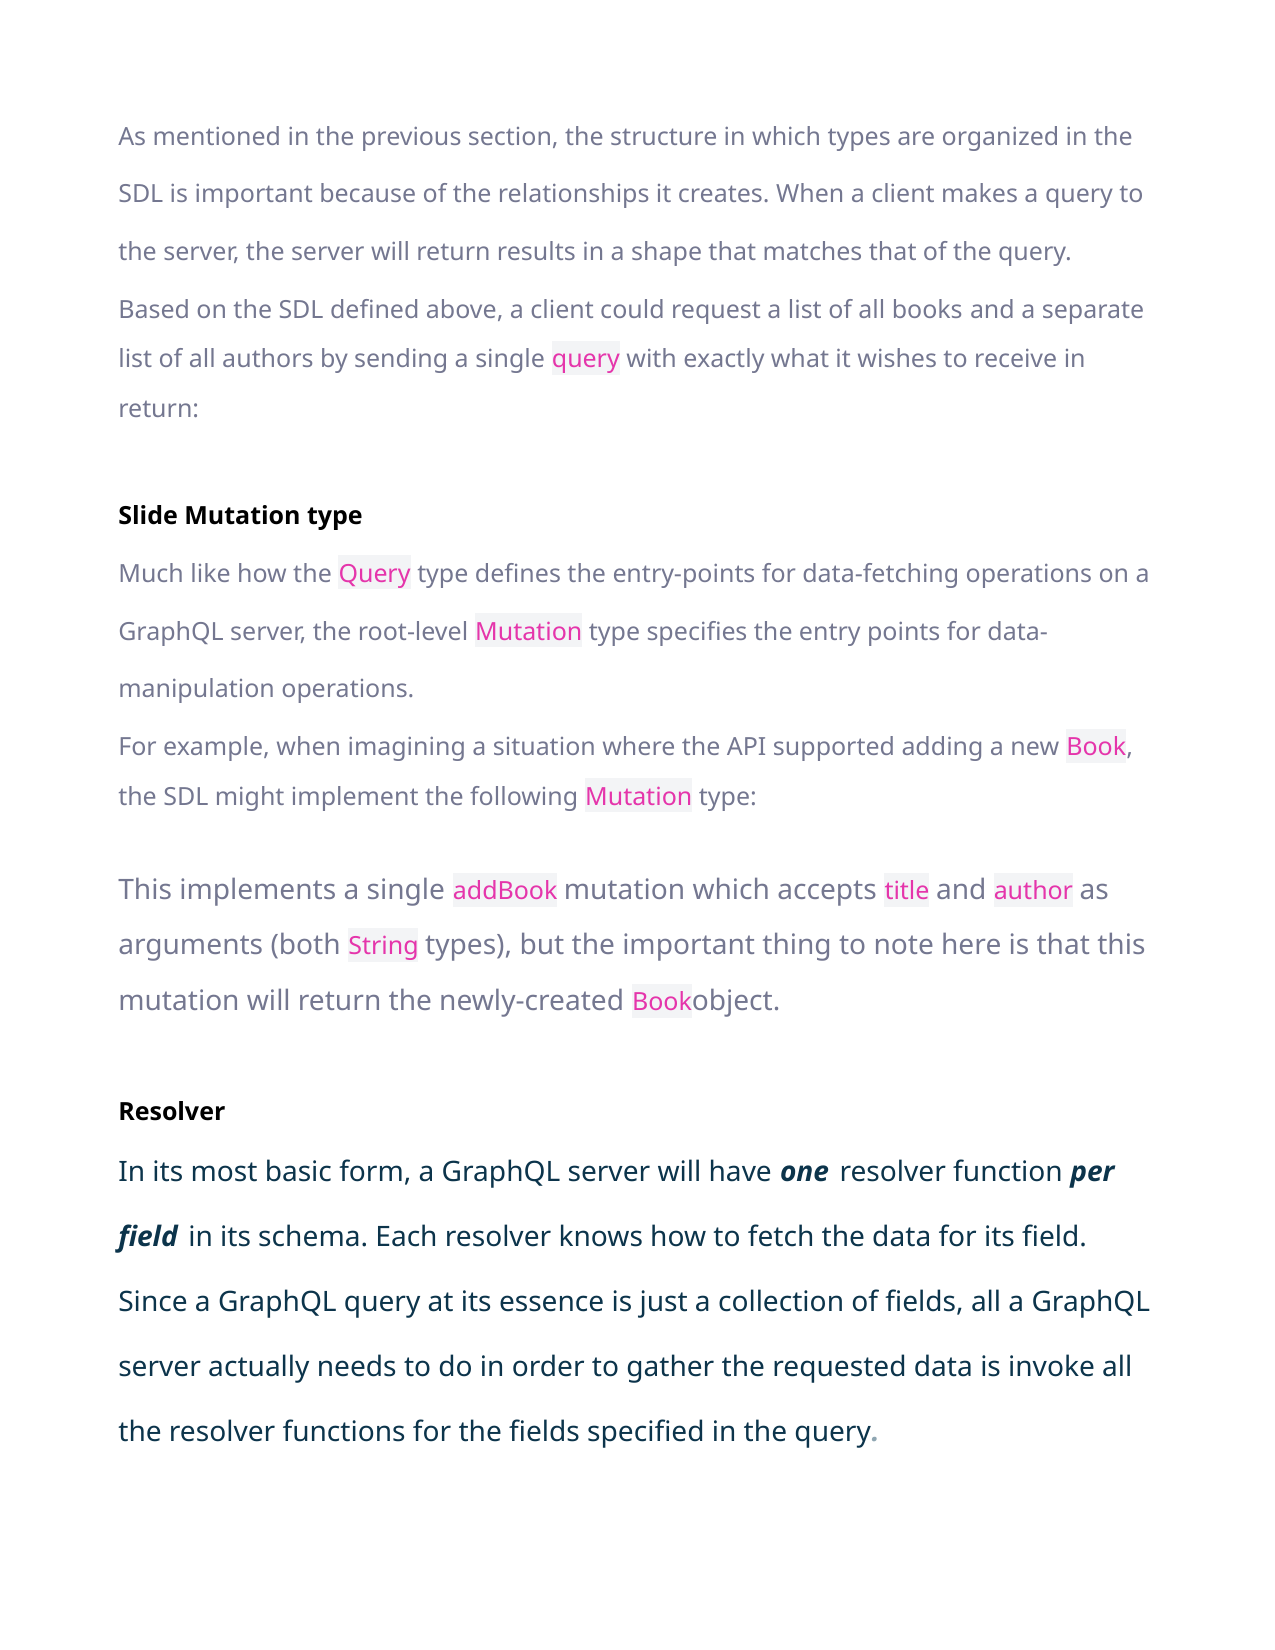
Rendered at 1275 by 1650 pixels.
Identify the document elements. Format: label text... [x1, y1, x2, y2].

text In its most basic form, a GraphQL server will have one resolver function per field in its schema. Each resolver knows how to fetch the data for its field. Since a GraphQL query at its essence is just a collection of fields, all a GraphQL server actually needs to do in order to gather the requested data is invoke all the resolver functions for the fields specified in the query. [118, 1151, 1157, 1450]
text Much like how the Query type defines the entry-points for data-fetching operations on a GraphQL server, the root-level Mutation type specifies the entry points for data-manipulation operations. [118, 555, 1157, 705]
text Slide Mutation type [118, 497, 1157, 532]
text This implements a single addBook mutation which accepts title and author as arguments (both String types), but the important thing to note here is that this mutation will return the newly-created Bookobject. [118, 869, 1157, 1018]
text For example, when imagining a situation where the API supported adding a new Book, the SDL might implement the following Mutation type: [118, 729, 1157, 812]
text Based on the SDL defined above, a client could request a list of all books and a separate list of all authors by sending a single query with exactly what it wishes to receive in return: [118, 292, 1157, 424]
text Resolver [118, 1093, 1157, 1128]
text As mentioned in the previous section, the structure in which types are organized in the SDL is important because of the relationships it creates. When a client makes a query to the server, the server will return results in a shape that matches that of the query. [118, 118, 1157, 268]
